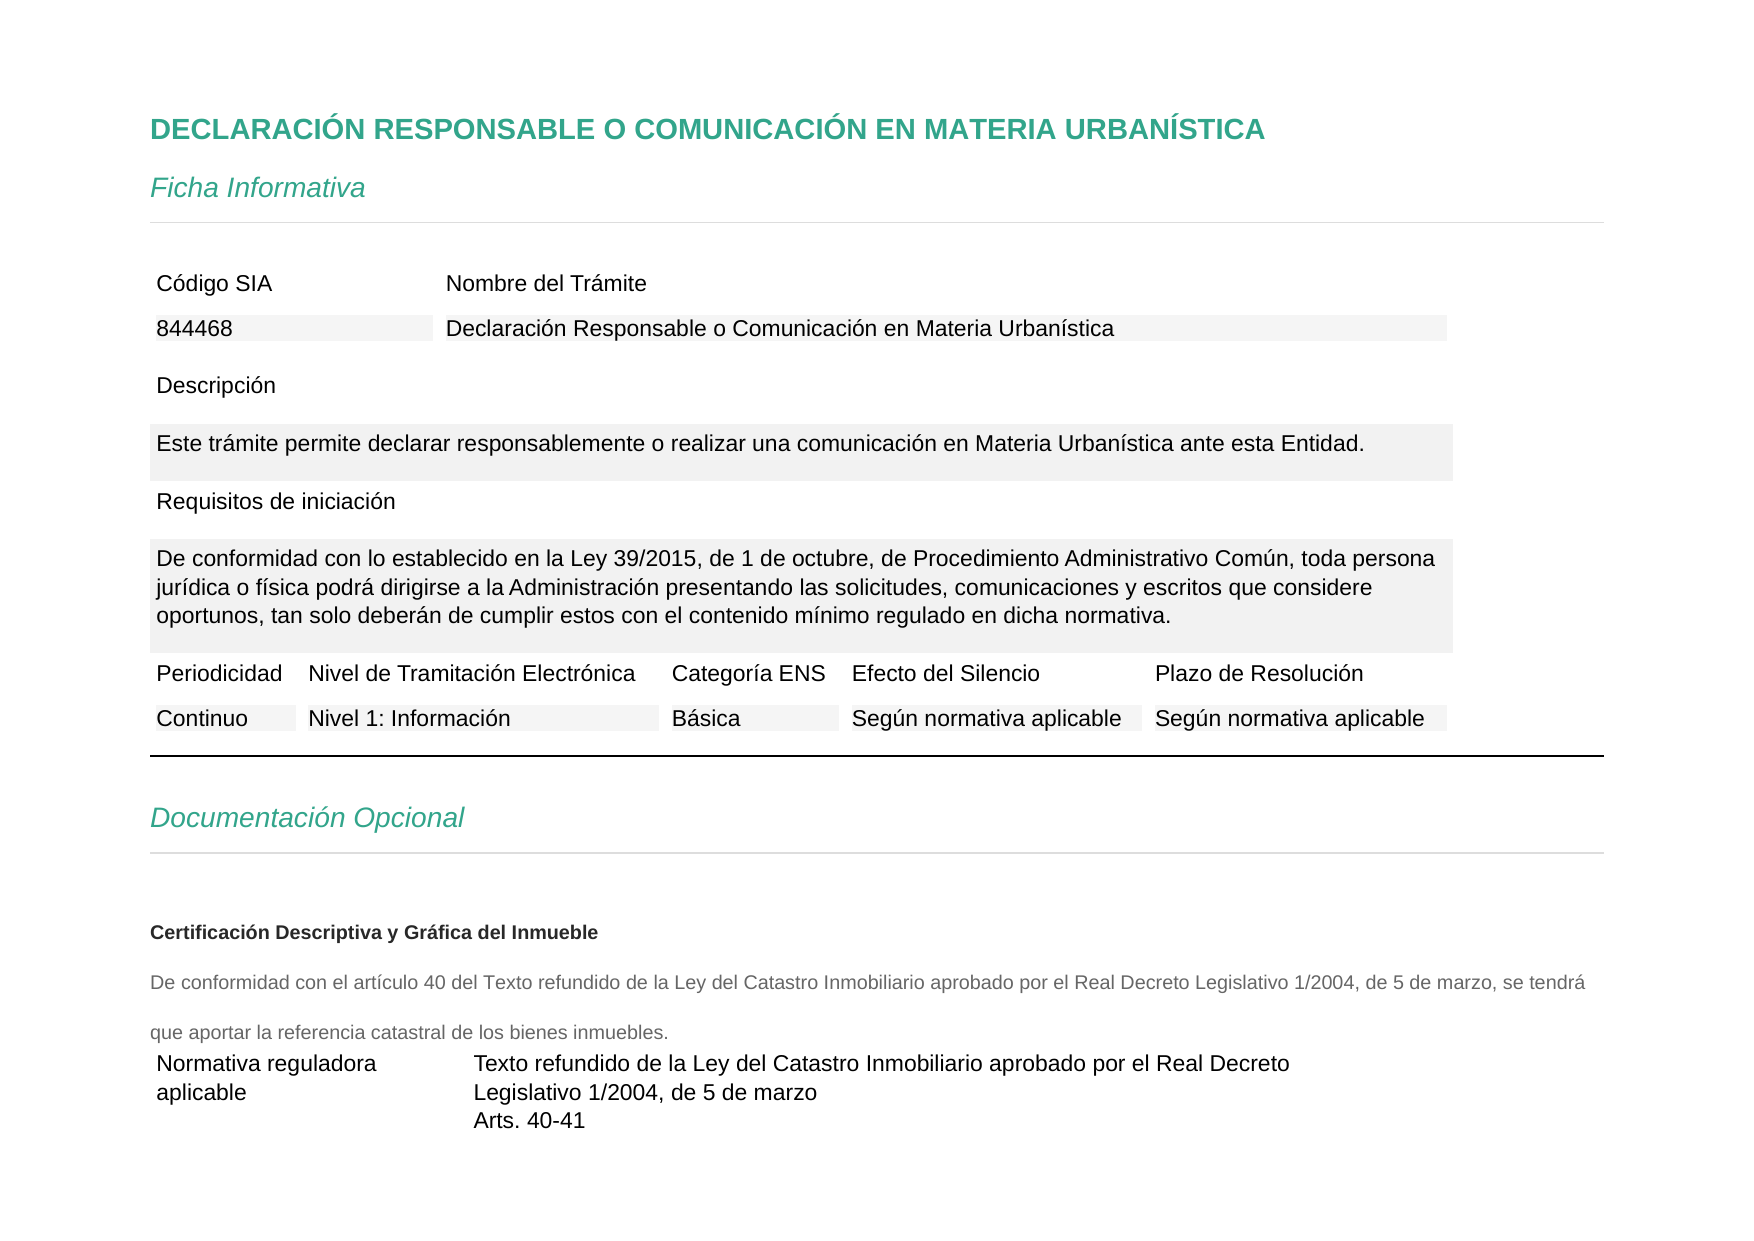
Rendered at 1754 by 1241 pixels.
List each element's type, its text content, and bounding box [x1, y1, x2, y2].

table_cell Descripción [150, 366, 1453, 424]
table_header Código SIA 844468 [150, 264, 439, 366]
table_header Texto refundido de la Ley del Catastro Inmobiliario aprobado por el Real Decreto Legislativo 1/2004, de 5 de marzo Arts. 40-41 [467, 1044, 1403, 1140]
table_header Nivel de Tramitación Electrónica Nivel 1: Información [302, 654, 665, 755]
table_header Periodicidad Continuo [150, 654, 302, 755]
table_cell De conformidad con lo establecido en la Ley 39/2015, de 1 de octubre, de Procedimiento Administrativo Común, toda persona jurídica o física podrá dirigirse a la Administración presentando las solicitudes, comunicaciones y escritos que considere oportunos, tan solo deberán de cumplir estos con el contenido mínimo regulado en dicha normativa. [150, 539, 1453, 653]
table_header Normativa reguladora aplicable [150, 1044, 467, 1140]
table_header Nombre del Trámite Declaración Responsable o Comunicación en Materia Urbanística [439, 264, 1453, 366]
subtitle DECLARACIÓN RESPONSABLE O COMUNICACIÓN EN MATERIA URBANÍSTICA [150, 112, 1604, 146]
table_header Plazo de Resolución Según normativa aplicable [1149, 654, 1453, 755]
text Certificación Descriptiva y Gráfica del Inmueble [150, 894, 1604, 944]
table_cell Requisitos de iniciación [150, 481, 1453, 539]
table_header Categoría ENS Básica [665, 654, 845, 755]
subtitle Ficha Informativa [150, 171, 1604, 222]
subtitle Documentación Opcional [150, 801, 1604, 852]
table_cell Este trámite permite declarar responsablemente o realizar una comunicación en Materia Urbanística ante esta Entidad. [150, 424, 1453, 481]
table_header Efecto del Silencio Según normativa aplicable [845, 654, 1148, 755]
text De conformidad con el artículo 40 del Texto refundido de la Ley del Catastro Inmobiliario aprobado por el Real Decreto Legislativo 1/2004, de 5 de marzo, se tendrá que aportar la referencia catastral de los bienes inmuebles. [150, 944, 1604, 1044]
